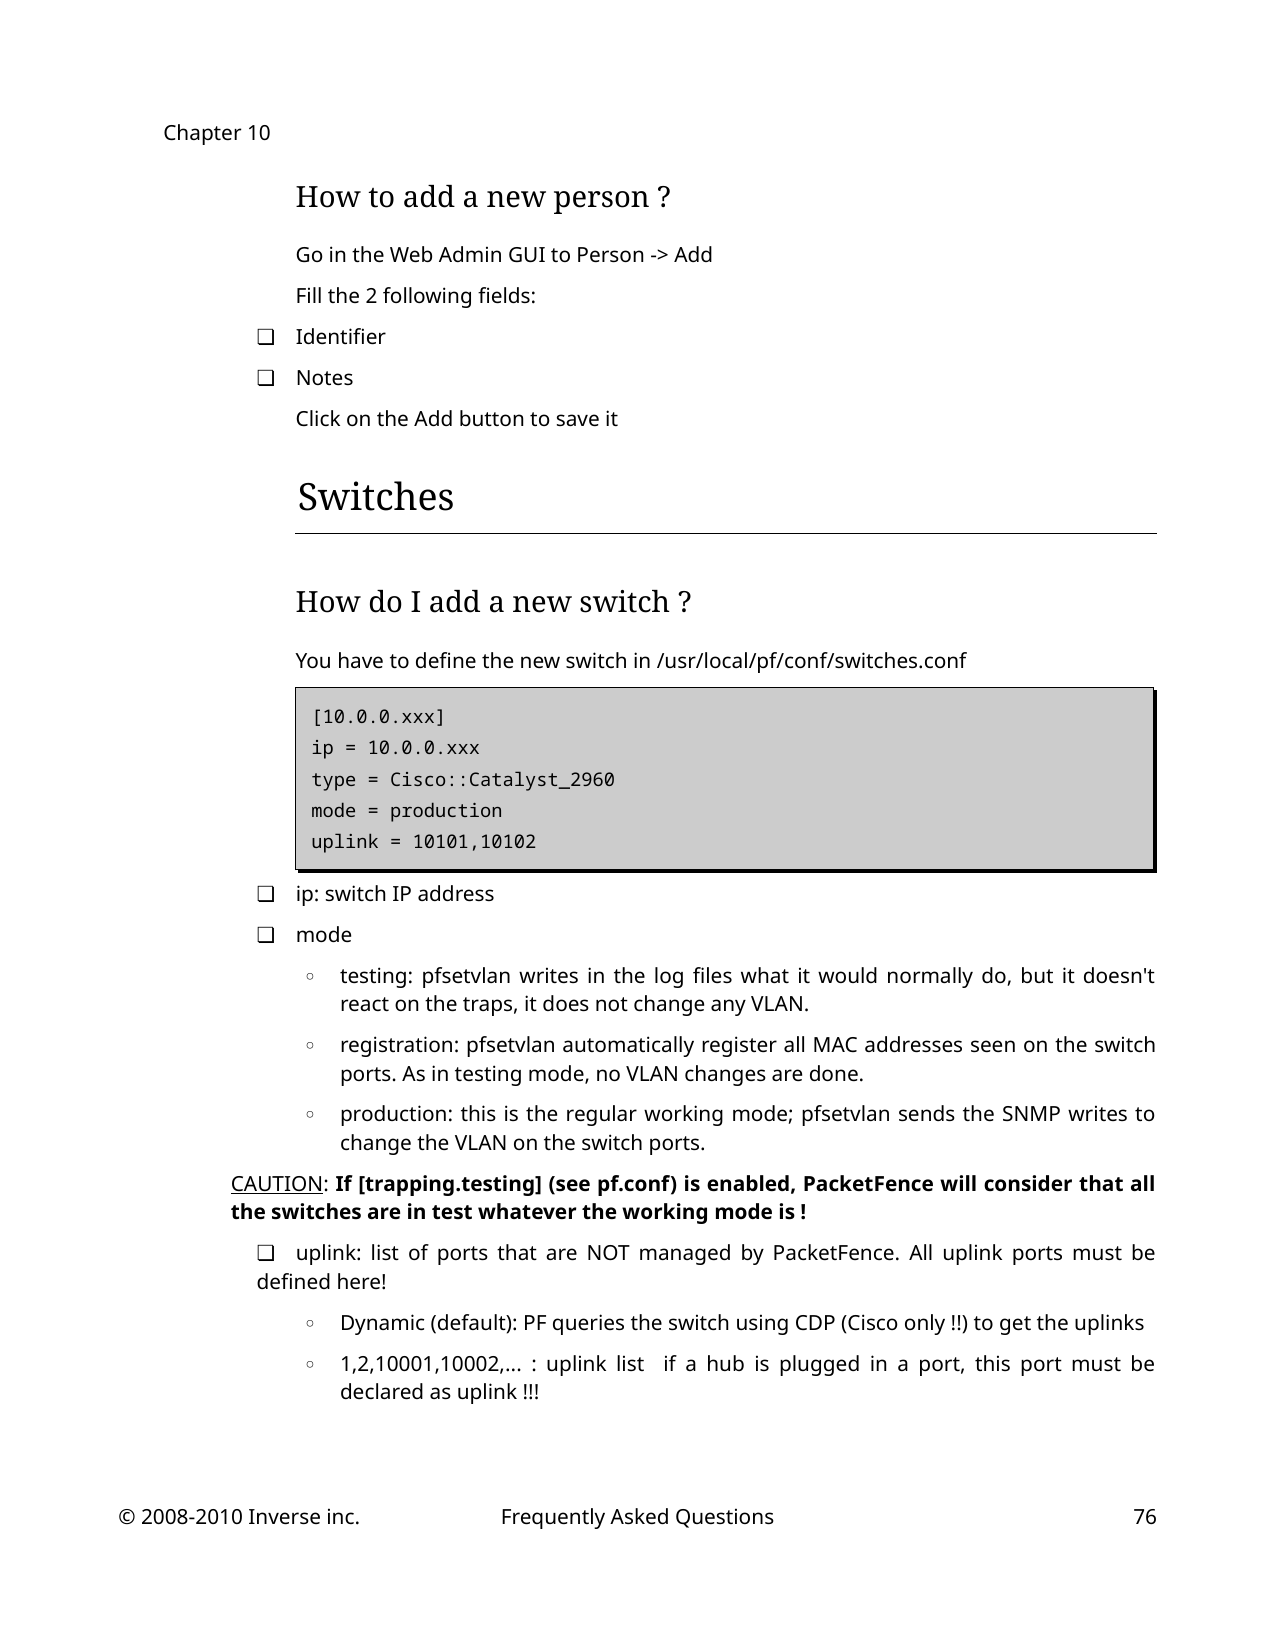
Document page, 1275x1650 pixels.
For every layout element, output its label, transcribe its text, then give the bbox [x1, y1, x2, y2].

subtitle How do I add a new switch ? [295, 582, 1157, 621]
list ❏ ip: switch IP address [256, 879, 1157, 907]
text Go in the Web Admin GUI to Person -> Add [295, 241, 1157, 269]
subtitle How to add a new person ? [295, 176, 1157, 216]
list ❏ mode [256, 920, 1157, 948]
list 1,2,10001,10002,... : uplink list if a hub is plugged in a port, this port must be declared as uplink !!! [302, 1349, 1157, 1406]
text [10.0.0.xxx] [296, 688, 1153, 718]
text mode = production [296, 781, 1153, 813]
text type = Cisco::Catalyst_2960 [296, 750, 1153, 781]
list ❏ uplink: list of ports that are NOT managed by PacketFence. All uplink ports must be defined here! [256, 1238, 1157, 1295]
text uplink = 10101,10102 [296, 813, 1153, 869]
text You have to define the new switch in /usr/local/pf/conf/switches.conf [295, 646, 1157, 674]
list production: this is the regular working mode; pfsetvlan sends the SNMP writes to change the VLAN on the switch ports. [302, 1099, 1157, 1156]
list CAUTION: If [trapping.testing] (see pf.conf) is enabled, PacketFence will consider that all the switches are in test whatever the working mode is ! [193, 1169, 1157, 1226]
text ip = 10.0.0.xxx [296, 718, 1153, 750]
subtitle Switches [295, 470, 1157, 533]
list Dynamic (default): PF queries the switch using CDP (Cisco only !!) to get the uplinks [302, 1308, 1157, 1336]
list testing: pfsetvlan writes in the log files what it would normally do, but it doesn't react on the traps, it does not change any VLAN. [302, 961, 1157, 1018]
list registration: pfsetvlan automatically register all MAC addresses seen on the switch ports. As in testing mode, no VLAN changes are done. [302, 1030, 1157, 1087]
text Click on the Add button to save it [295, 404, 1157, 433]
list ❏ Identifier [256, 322, 1157, 351]
list ❏ Notes [256, 363, 1157, 392]
text Fill the 2 following fields: [295, 281, 1157, 310]
